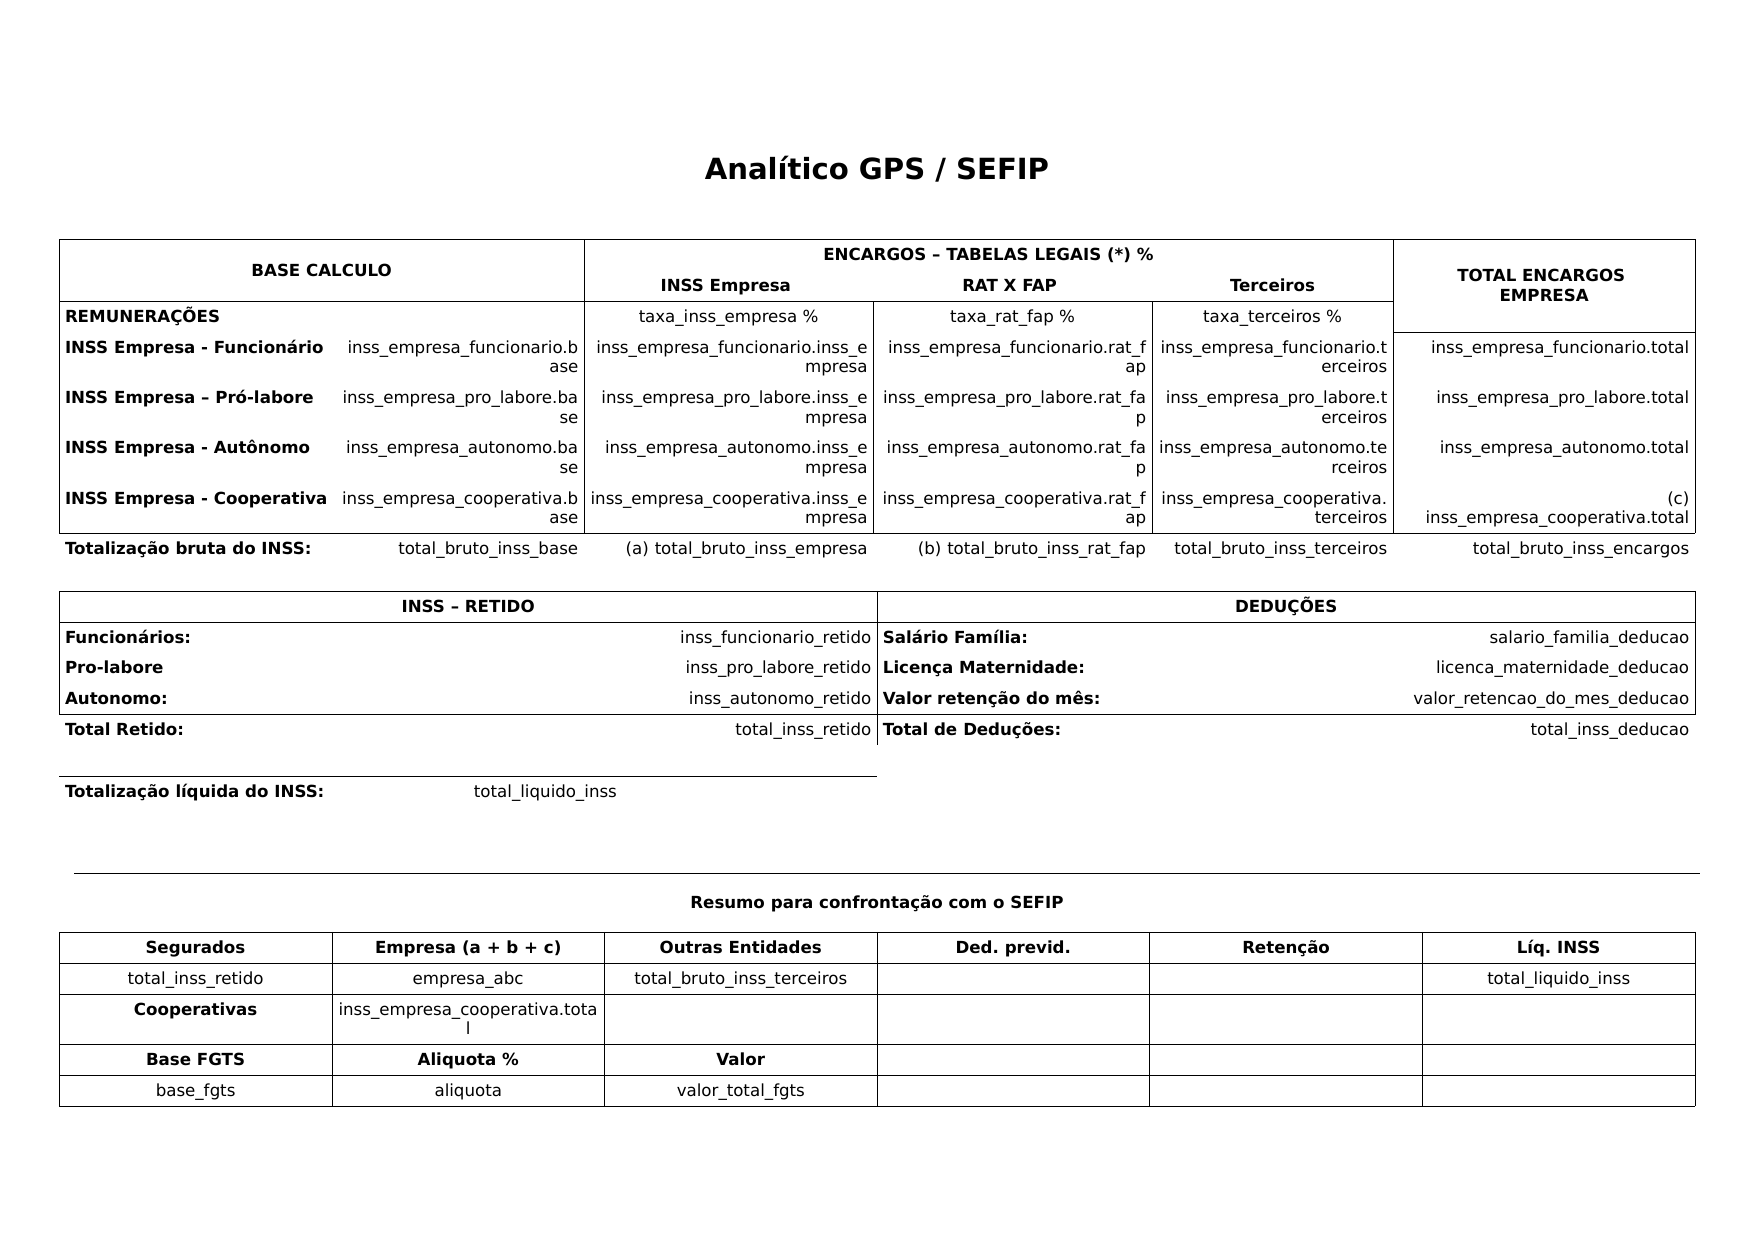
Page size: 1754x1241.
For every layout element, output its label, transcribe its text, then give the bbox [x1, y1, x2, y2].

table_cell total_inss_deducao [1286, 715, 1695, 745]
table_cell [878, 1076, 1149, 1106]
text Resumo para confrontação com o SEFIP [59, 893, 1695, 912]
table_cell inss_empresa_cooperativa.base [336, 483, 584, 533]
table_cell inss_empresa_cooperativa.inss_empresa [585, 483, 873, 533]
table_cell Licença Maternidade: [878, 653, 1286, 683]
table_cell inss_empresa_funcionario.base [336, 332, 584, 382]
table_cell inss_empresa_pro_labore.total [1394, 383, 1695, 433]
table_cell [605, 995, 877, 1044]
table_cell Funcionários: [60, 623, 468, 653]
table_cell (b) total_bruto_inss_rat_fap [873, 534, 1152, 571]
text Analítico GPS / SEFIP [59, 152, 1695, 186]
table_header BASE CALCULO [60, 240, 584, 301]
table_cell [877, 745, 1286, 776]
table_cell INSS Empresa - Autônomo [60, 433, 336, 483]
table_cell base_fgts [60, 1076, 332, 1106]
table_cell Aliquota % [333, 1045, 604, 1075]
table_header DEDUÇÕES [878, 592, 1695, 622]
table_cell aliquota [333, 1076, 604, 1106]
table_cell [878, 1045, 1149, 1075]
table_cell [1286, 776, 1695, 807]
table_cell total_inss_retido [468, 715, 877, 745]
table_header Ded. previd. [878, 933, 1149, 963]
table_cell [1286, 745, 1695, 776]
table_cell empresa_abc [333, 964, 604, 994]
table_cell inss_autonomo_retido [468, 684, 877, 714]
table_cell [1150, 995, 1422, 1044]
table_cell (c) inss_empresa_cooperativa.total [1394, 483, 1695, 533]
table_cell inss_empresa_pro_labore.rat_fap [874, 383, 1152, 433]
table_cell salario_familia_deducao [1286, 623, 1695, 653]
table_cell total_bruto_inss_base [336, 534, 584, 571]
table_header Empresa (a + b + c) [333, 933, 604, 963]
table_cell inss_empresa_pro_labore.terceiros [1153, 383, 1393, 433]
table_cell inss_pro_labore_retido [468, 653, 877, 683]
table_cell Salário Família: [878, 623, 1286, 653]
table_header Outras Entidades [605, 933, 877, 963]
table_cell (a) total_bruto_inss_empresa [584, 534, 873, 571]
table_cell [1150, 1076, 1422, 1106]
table_cell [877, 776, 1286, 807]
table_cell inss_empresa_autonomo.rat_fap [874, 433, 1152, 483]
table_cell total_bruto_inss_terceiros [605, 964, 877, 994]
table_cell taxa_rat_fap % [874, 302, 1152, 332]
table_cell [1423, 1076, 1695, 1106]
table_cell INSS Empresa - Cooperativa [60, 483, 336, 533]
table_cell Totalização bruta do INSS: [59, 534, 336, 571]
table_cell Total de Deduções: [878, 715, 1286, 745]
table_header Segurados [60, 933, 332, 963]
table_cell inss_empresa_funcionario.total [1394, 333, 1695, 382]
table_cell INSS Empresa [585, 270, 873, 301]
table_cell Total Retido: [59, 715, 468, 745]
table_cell [1423, 1045, 1695, 1075]
table_cell total_liquido_inss [468, 777, 877, 807]
table_cell [878, 964, 1149, 994]
table_cell inss_empresa_autonomo.total [1394, 433, 1695, 483]
table_cell total_inss_retido [60, 964, 332, 994]
table_cell Base FGTS [60, 1045, 332, 1075]
table_cell inss_empresa_cooperativa.total [333, 995, 604, 1044]
table_cell total_bruto_inss_terceiros [1152, 534, 1393, 571]
table_cell INSS Empresa - Funcionário [60, 332, 336, 382]
table_cell [878, 995, 1149, 1044]
table_header ENCARGOS – TABELAS LEGAIS (*) % [585, 240, 1393, 270]
table_cell inss_empresa_pro_labore.base [336, 383, 584, 433]
table_cell Totalização líquida do INSS: [59, 777, 468, 807]
table_cell Valor [605, 1045, 877, 1075]
table_cell inss_empresa_funcionario.terceiros [1153, 332, 1393, 382]
table_cell Autonomo: [60, 684, 468, 714]
table_header Líq. INSS [1423, 933, 1695, 963]
table_cell [1423, 995, 1695, 1044]
table_header INSS – RETIDO [60, 592, 877, 622]
table_cell total_liquido_inss [1423, 964, 1695, 994]
table_cell [1150, 964, 1422, 994]
table_header Retenção [1150, 933, 1422, 963]
table_cell inss_empresa_cooperativa.terceiros [1153, 483, 1393, 533]
table_header TOTAL ENCARGOS EMPRESA [1394, 240, 1695, 332]
table_cell Cooperativas [60, 995, 332, 1044]
table_cell [1150, 1045, 1422, 1075]
table_cell inss_empresa_autonomo.base [336, 433, 584, 483]
table_cell inss_empresa_autonomo.inss_empresa [585, 433, 873, 483]
table_cell taxa_inss_empresa % [585, 302, 873, 332]
table_cell inss_empresa_funcionario.rat_fap [874, 332, 1152, 382]
table_cell INSS Empresa – Pró-labore [60, 383, 336, 433]
table_cell RAT X FAP [873, 270, 1152, 301]
table_cell [59, 745, 468, 776]
table_cell inss_empresa_funcionario.inss_empresa [585, 332, 873, 382]
table_cell inss_empresa_pro_labore.inss_empresa [585, 383, 873, 433]
table_cell licenca_maternidade_deducao [1286, 653, 1695, 683]
table_cell inss_funcionario_retido [468, 623, 877, 653]
table_cell taxa_terceiros % [1153, 302, 1393, 332]
table_cell total_bruto_inss_encargos [1393, 534, 1695, 571]
table_cell Terceiros [1152, 270, 1393, 301]
table_cell REMUNERAÇÕES [60, 302, 584, 332]
table_cell [468, 745, 877, 776]
table_cell Pro-labore [60, 653, 468, 683]
table_cell valor_retencao_do_mes_deducao [1286, 684, 1695, 714]
table_cell Valor retenção do mês: [878, 684, 1286, 714]
table_cell valor_total_fgts [605, 1076, 877, 1106]
table_cell inss_empresa_cooperativa.rat_fap [874, 483, 1152, 533]
table_cell inss_empresa_autonomo.terceiros [1153, 433, 1393, 483]
